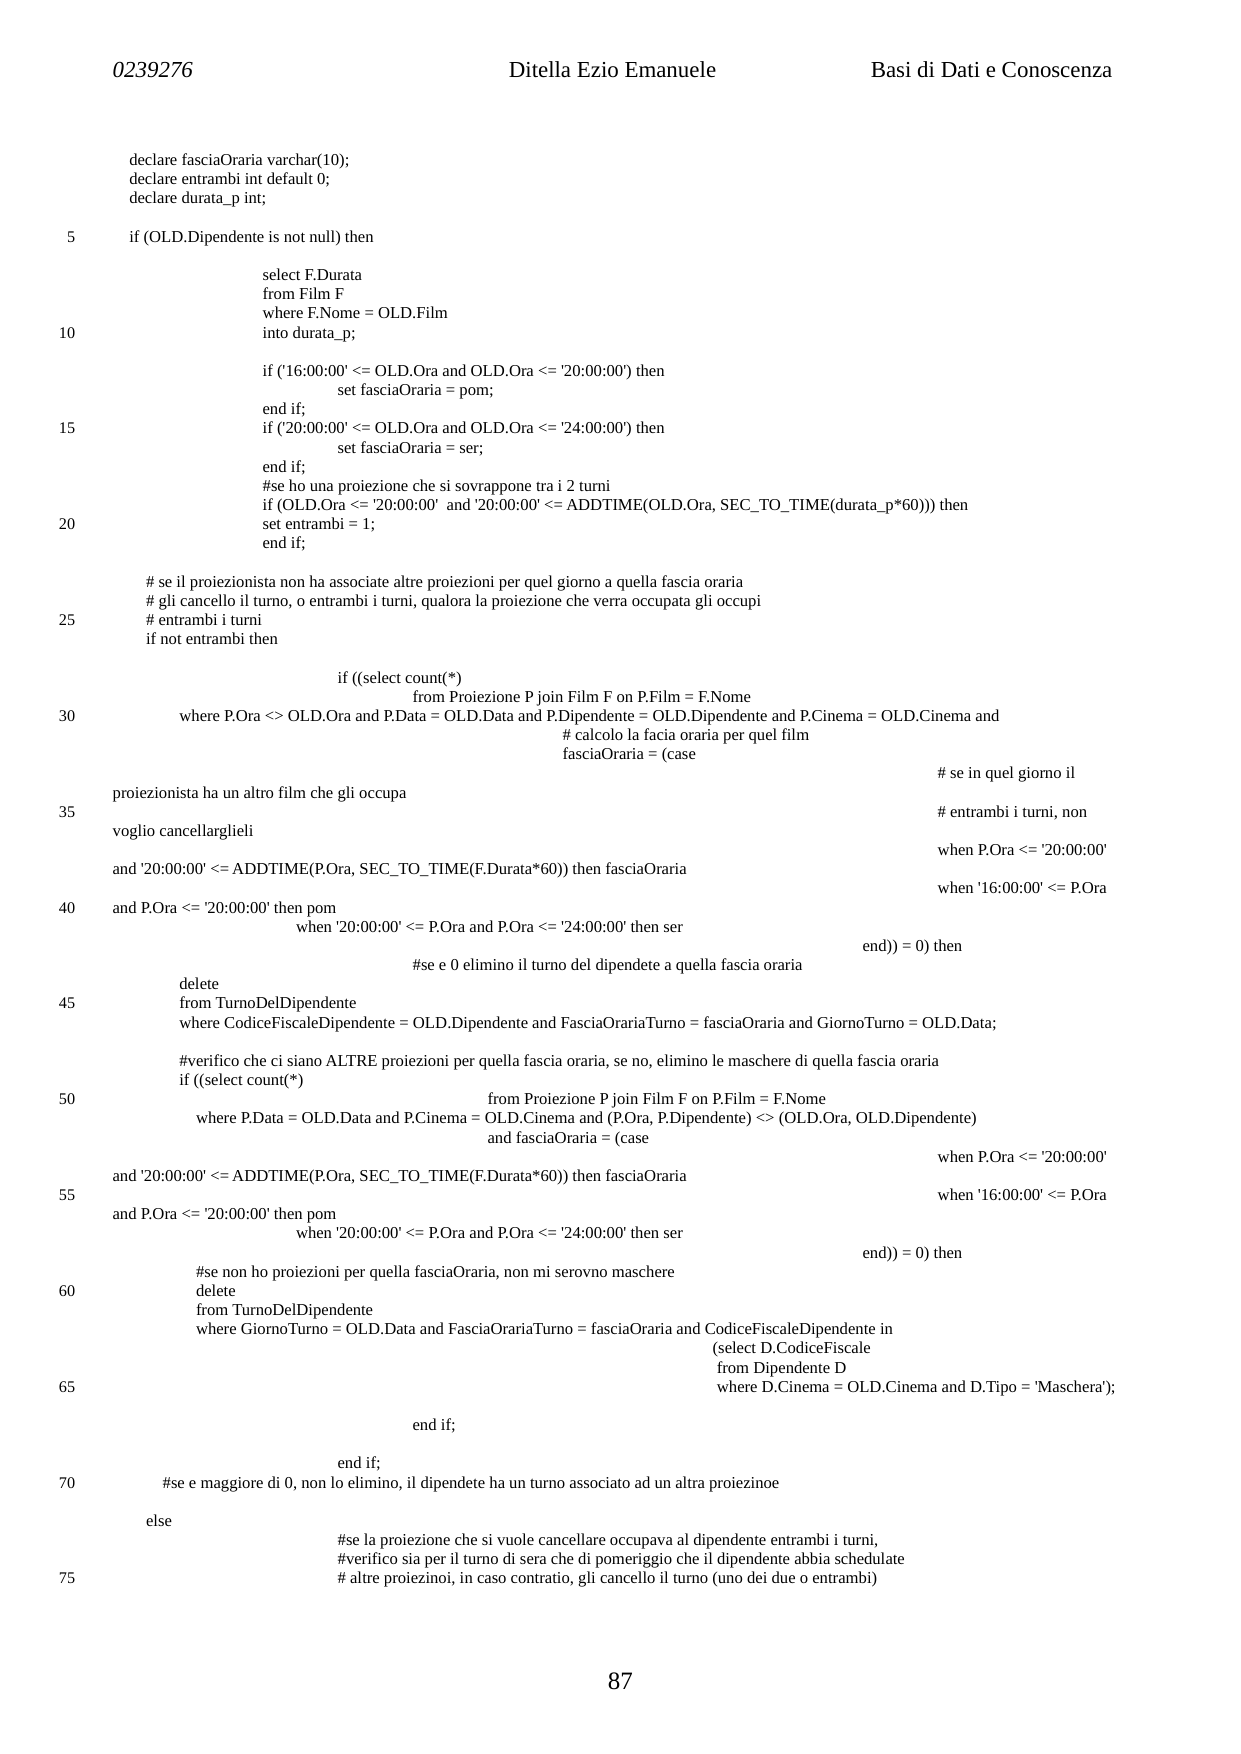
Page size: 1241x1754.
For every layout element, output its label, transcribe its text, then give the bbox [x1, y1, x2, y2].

text where P.Data = OLD.Data and P.Cinema = OLD.Cinema and (P.Ora, P.Dipendente) <> (OLD.Ora, OLD.Dipendente) [112, 1108, 1128, 1127]
text set fasciaOraria = pom; [112, 380, 1128, 399]
text end if; [112, 1415, 1128, 1434]
text where GiornoTurno = OLD.Data and FasciaOrariaTurno = fasciaOraria and CodiceFiscaleDipendente in [112, 1319, 1128, 1338]
text # entrambi i turni, non voglio cancellarglieli [112, 802, 1128, 840]
text declare fasciaOraria varchar(10); [112, 150, 1128, 169]
text else [112, 1511, 1128, 1530]
text end)) = 0) then [112, 1242, 1128, 1262]
text if ('20:00:00' <= OLD.Ora and OLD.Ora <= '24:00:00') then [112, 418, 1128, 437]
text where CodiceFiscaleDipendente = OLD.Dipendente and FasciaOrariaTurno = fasciaOraria and GiornoTurno = OLD.Data; [112, 1012, 1128, 1032]
text #se e 0 elimino il turno del dipendete a quella fascia oraria [112, 955, 1128, 974]
text if not entrambi then [112, 629, 1128, 648]
text when '16:00:00' <= P.Ora and P.Ora <= '20:00:00' then pom [112, 1185, 1128, 1223]
text from Dipendente D [112, 1357, 1128, 1377]
text #se e maggiore di 0, non lo elimino, il dipendete ha un turno associato ad un altra proiezinoe [112, 1472, 1128, 1492]
text set fasciaOraria = ser; [112, 437, 1128, 457]
text #se la proiezione che si vuole cancellare occupava al dipendente entrambi i turni, [112, 1530, 1128, 1549]
text when '20:00:00' <= P.Ora and P.Ora <= '24:00:00' then ser [112, 1223, 1128, 1242]
text where F.Nome = OLD.Film [112, 303, 1128, 322]
text delete [112, 974, 1128, 993]
text if (OLD.Ora <= '20:00:00' and '20:00:00' <= ADDTIME(OLD.Ora, SEC_TO_TIME(durata_p*60))) then [112, 495, 1128, 514]
text # gli cancello il turno, o entrambi i turni, qualora la proiezione che verra occupata gli occupi [112, 591, 1128, 610]
text declare entrambi int default 0; [112, 169, 1128, 188]
text from Proiezione P join Film F on P.Film = F.Nome [112, 687, 1128, 706]
text if ('16:00:00' <= OLD.Ora and OLD.Ora <= '20:00:00') then [112, 361, 1128, 380]
text when P.Ora <= '20:00:00' and '20:00:00' <= ADDTIME(P.Ora, SEC_TO_TIME(F.Durata*60)) then fasciaOraria [112, 840, 1128, 878]
text fasciaOraria = (case [112, 744, 1128, 763]
text (select D.CodiceFiscale [112, 1338, 1128, 1357]
text # entrambi i turni [112, 610, 1128, 629]
text declare durata_p int; [112, 188, 1128, 207]
text end if; [112, 1453, 1128, 1472]
text from TurnoDelDipendente [112, 993, 1128, 1012]
text # se il proiezionista non ha associate altre proiezioni per quel giorno a quella fascia oraria [112, 572, 1128, 591]
text if ((select count(*) [112, 1070, 1128, 1089]
text if (OLD.Dipendente is not null) then [112, 227, 1128, 246]
text delete [112, 1281, 1128, 1300]
text where D.Cinema = OLD.Cinema and D.Tipo = 'Maschera'); [112, 1377, 1128, 1396]
text and fasciaOraria = (case [112, 1127, 1128, 1147]
text from TurnoDelDipendente [112, 1300, 1128, 1319]
text when '16:00:00' <= P.Ora and P.Ora <= '20:00:00' then pom [112, 878, 1128, 917]
text when P.Ora <= '20:00:00' and '20:00:00' <= ADDTIME(P.Ora, SEC_TO_TIME(F.Durata*60)) then fasciaOraria [112, 1147, 1128, 1185]
text from Proiezione P join Film F on P.Film = F.Nome [112, 1089, 1128, 1108]
text end if; [112, 457, 1128, 476]
text from Film F [112, 284, 1128, 303]
text select F.Durata [112, 265, 1128, 284]
text # calcolo la facia oraria per quel film [112, 725, 1128, 744]
text # se in quel giorno il proiezionista ha un altro film che gli occupa [112, 763, 1128, 802]
text set entrambi = 1; [112, 514, 1128, 533]
text where P.Ora <> OLD.Ora and P.Data = OLD.Data and P.Dipendente = OLD.Dipendente and P.Cinema = OLD.Cinema and [112, 706, 1128, 725]
text into durata_p; [112, 322, 1128, 342]
text #verifico sia per il turno di sera che di pomeriggio che il dipendente abbia schedulate [112, 1549, 1128, 1568]
text end)) = 0) then [112, 936, 1128, 955]
text if ((select count(*) [112, 667, 1128, 687]
text end if; [112, 399, 1128, 418]
text #verifico che ci siano ALTRE proiezioni per quella fascia oraria, se no, elimino le maschere di quella fascia oraria [112, 1051, 1128, 1070]
text #se ho una proiezione che si sovrappone tra i 2 turni [112, 476, 1128, 495]
text when '20:00:00' <= P.Ora and P.Ora <= '24:00:00' then ser [112, 917, 1128, 936]
text end if; [112, 533, 1128, 552]
text # altre proiezinoi, in caso contratio, gli cancello il turno (uno dei due o entrambi) [112, 1568, 1128, 1587]
text #se non ho proiezioni per quella fasciaOraria, non mi serovno maschere [112, 1262, 1128, 1281]
